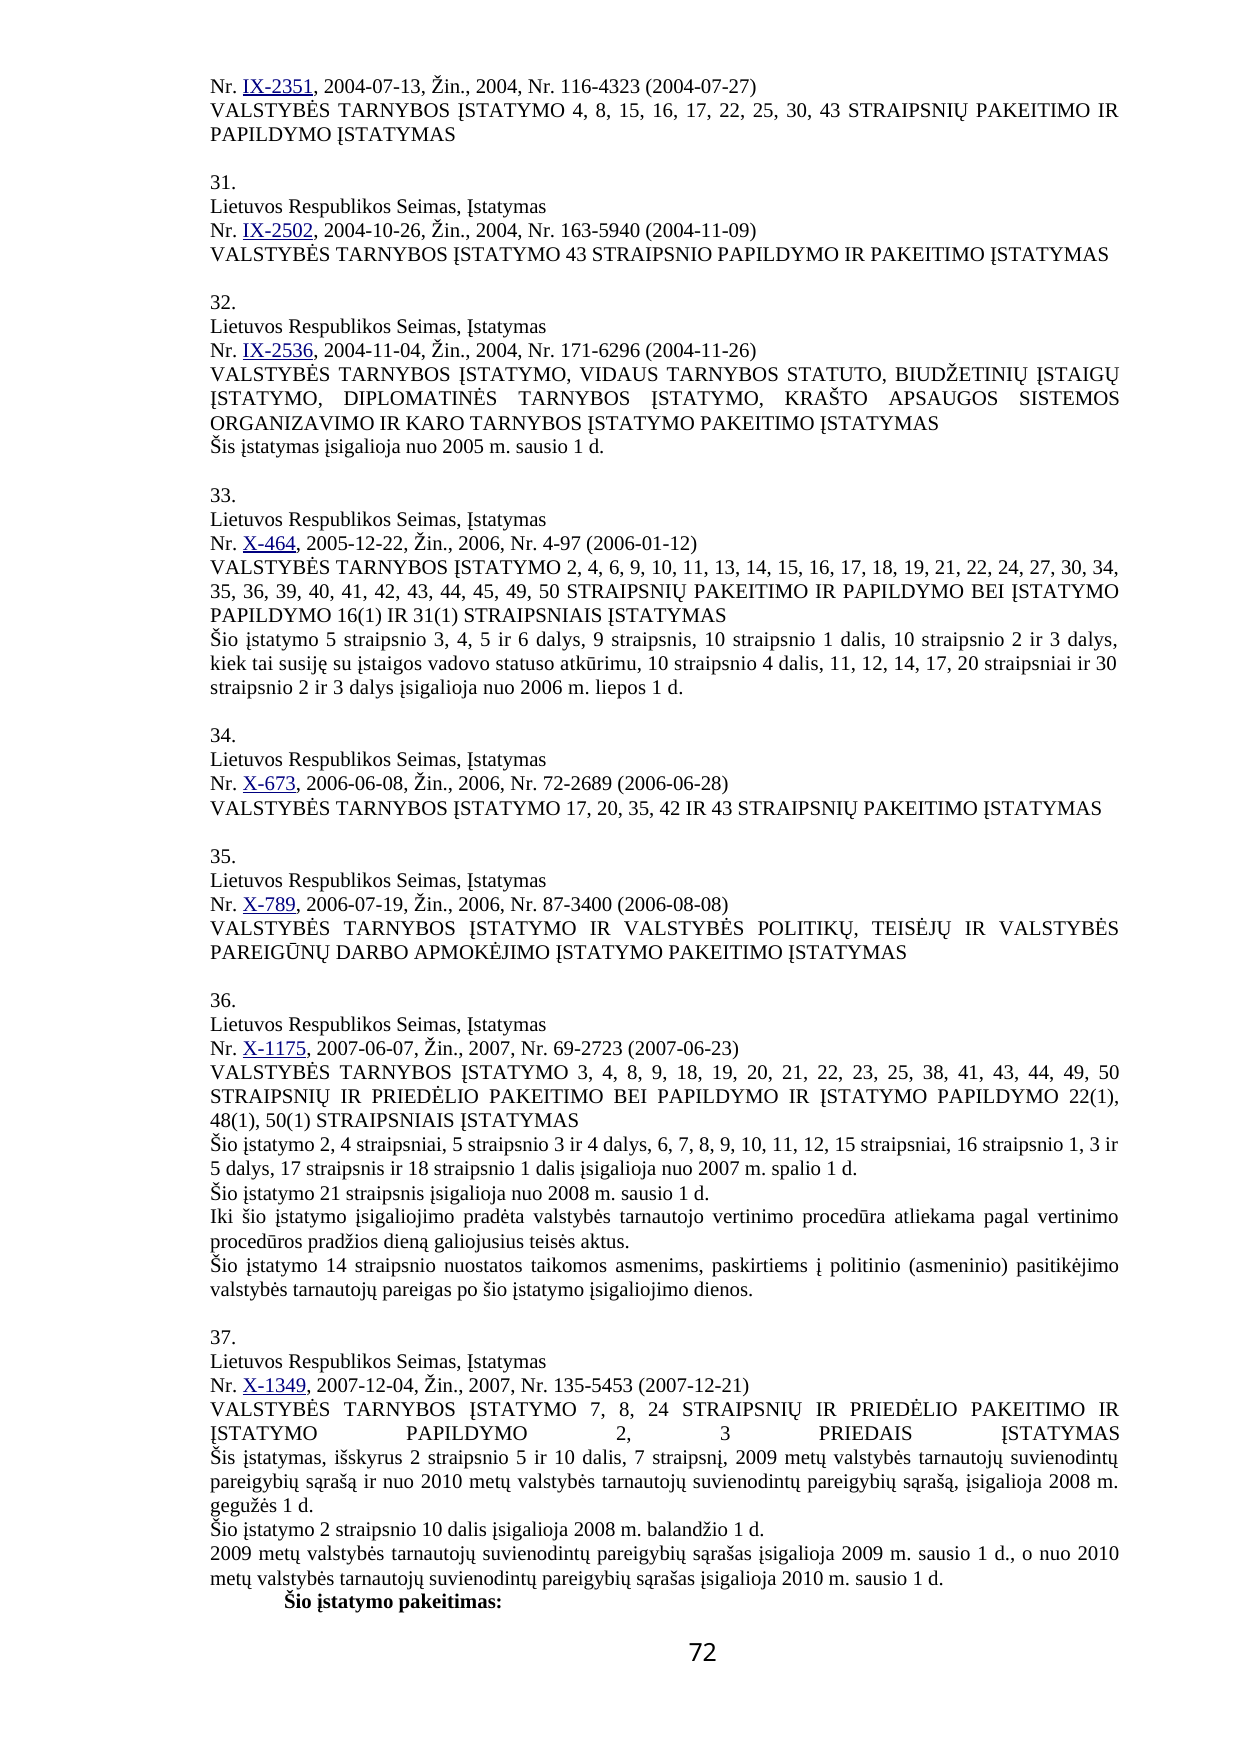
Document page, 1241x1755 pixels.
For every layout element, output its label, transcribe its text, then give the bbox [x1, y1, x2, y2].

text Lietuvos Respublikos Seimas, Įstatymas [210, 194, 1120, 218]
text Šio įstatymo 21 straipsnis įsigalioja nuo 2008 m. sausio 1 d. [210, 1180, 1120, 1204]
text 35. [210, 843, 1120, 868]
text 33. [210, 483, 1120, 507]
text Nr. X-1175, 2007-06-07, Žin., 2007, Nr. 69-2723 (2007-06-23) [210, 1036, 1120, 1060]
text 2009 metų valstybės tarnautojų suvienodintų pareigybių sąrašas įsigalioja 2009 m. sausio 1 d., o nuo 2010 metų valstybės tarnautojų suvienodintų pareigybių sąrašas įsigalioja 2010 m. sausio 1 d. [210, 1541, 1120, 1589]
text 31. [210, 170, 1120, 194]
text 36. [210, 988, 1120, 1012]
text VALSTYBĖS TARNYBOS ĮSTATYMO, VIDAUS TARNYBOS STATUTO, BIUDŽETINIŲ ĮSTAIGŲ ĮSTATYMO, DIPLOMATINĖS TARNYBOS ĮSTATYMO, KRAŠTO APSAUGOS SISTEMOS ORGANIZAVIMO IR KARO TARNYBOS ĮSTATYMO PAKEITIMO ĮSTATYMAS [210, 362, 1120, 434]
text Nr. X-1349, 2007-12-04, Žin., 2007, Nr. 135-5453 (2007-12-21) [210, 1373, 1120, 1397]
text VALSTYBĖS TARNYBOS ĮSTATYMO 43 STRAIPSNIO PAPILDYMO IR PAKEITIMO ĮSTATYMAS [210, 242, 1120, 266]
text VALSTYBĖS TARNYBOS ĮSTATYMO 17, 20, 35, 42 IR 43 STRAIPSNIŲ PAKEITIMO ĮSTATYMAS [210, 795, 1120, 819]
text 37. [210, 1325, 1120, 1349]
text Lietuvos Respublikos Seimas, Įstatymas [210, 747, 1120, 771]
text Nr. X-789, 2006-07-19, Žin., 2006, Nr. 87-3400 (2006-08-08) [210, 892, 1120, 916]
text Šio įstatymo 2, 4 straipsniai, 5 straipsnio 3 ir 4 dalys, 6, 7, 8, 9, 10, 11, 12, 15 straipsniai, 16 straipsnio 1, 3 ir 5 dalys, 17 straipsnis ir 18 straipsnio 1 dalis įsigalioja nuo 2007 m. spalio 1 d. [210, 1132, 1120, 1180]
text 34. [210, 723, 1120, 747]
text VALSTYBĖS TARNYBOS ĮSTATYMO 7, 8, 24 STRAIPSNIŲ IR PRIEDĖLIO PAKEITIMO IR ĮSTATYMO PAPILDYMO 2, 3 PRIEDAIS ĮSTATYMAS Šis įstatymas, išskyrus 2 straipsnio 5 ir 10 dalis, 7 straipsnį, 2009 metų valstybės tarnautojų suvienodintų pareigybių sąrašą ir nuo 2010 metų valstybės tarnautojų suvienodintų pareigybių sąrašą, įsigalioja 2008 m. gegužės 1 d. [210, 1397, 1120, 1517]
text Lietuvos Respublikos Seimas, Įstatymas [210, 1349, 1120, 1373]
text Lietuvos Respublikos Seimas, Įstatymas [210, 868, 1120, 892]
text Lietuvos Respublikos Seimas, Įstatymas [210, 314, 1120, 338]
text Šio įstatymo 5 straipsnio 3, 4, 5 ir 6 dalys, 9 straipsnis, 10 straipsnio 1 dalis, 10 straipsnio 2 ir 3 dalys, kiek tai susiję su įstaigos vadovo statuso atkūrimu, 10 straipsnio 4 dalis, 11, 12, 14, 17, 20 straipsniai ir 30 straipsnio 2 ir 3 dalys įsigalioja nuo 2006 m. liepos 1 d. [210, 627, 1120, 699]
text Lietuvos Respublikos Seimas, Įstatymas [210, 1012, 1120, 1036]
text VALSTYBĖS TARNYBOS ĮSTATYMO 4, 8, 15, 16, 17, 22, 25, 30, 43 STRAIPSNIŲ PAKEITIMO IR PAPILDYMO ĮSTATYMAS [210, 98, 1120, 146]
text Šio įstatymo 2 straipsnio 10 dalis įsigalioja 2008 m. balandžio 1 d. [210, 1517, 1120, 1541]
text Lietuvos Respublikos Seimas, Įstatymas [210, 507, 1120, 531]
text Šis įstatymas įsigalioja nuo 2005 m. sausio 1 d. [210, 434, 1120, 458]
text Nr. IX-2351, 2004-07-13, Žin., 2004, Nr. 116-4323 (2004-07-27) [210, 73, 1120, 98]
text VALSTYBĖS TARNYBOS ĮSTATYMO 2, 4, 6, 9, 10, 11, 13, 14, 15, 16, 17, 18, 19, 21, 22, 24, 27, 30, 34, 35, 36, 39, 40, 41, 42, 43, 44, 45, 49, 50 STRAIPSNIŲ PAKEITIMO IR PAPILDYMO BEI ĮSTATYMO PAPILDYMO 16(1) IR 31(1) STRAIPSNIAIS ĮSTATYMAS [210, 555, 1120, 627]
text VALSTYBĖS TARNYBOS ĮSTATYMO 3, 4, 8, 9, 18, 19, 20, 21, 22, 23, 25, 38, 41, 43, 44, 49, 50 STRAIPSNIŲ IR PRIEDĖLIO PAKEITIMO BEI PAPILDYMO IR ĮSTATYMO PAPILDYMO 22(1), 48(1), 50(1) STRAIPSNIAIS ĮSTATYMAS [210, 1060, 1120, 1132]
text 32. [210, 290, 1120, 314]
text Šio įstatymo pakeitimas: [210, 1589, 1120, 1613]
text Nr. IX-2502, 2004-10-26, Žin., 2004, Nr. 163-5940 (2004-11-09) [210, 218, 1120, 242]
text Nr. IX-2536, 2004-11-04, Žin., 2004, Nr. 171-6296 (2004-11-26) [210, 338, 1120, 362]
text Nr. X-464, 2005-12-22, Žin., 2006, Nr. 4-97 (2006-01-12) [210, 531, 1120, 555]
text Šio įstatymo 14 straipsnio nuostatos taikomos asmenims, paskirtiems į politinio (asmeninio) pasitikėjimo valstybės tarnautojų pareigas po šio įstatymo įsigaliojimo dienos. [210, 1253, 1120, 1301]
text Nr. X-673, 2006-06-08, Žin., 2006, Nr. 72-2689 (2006-06-28) [210, 771, 1120, 795]
text VALSTYBĖS TARNYBOS ĮSTATYMO IR VALSTYBĖS POLITIKŲ, TEISĖJŲ IR VALSTYBĖS PAREIGŪNŲ DARBO APMOKĖJIMO ĮSTATYMO PAKEITIMO ĮSTATYMAS [210, 916, 1120, 964]
text Iki šio įstatymo įsigaliojimo pradėta valstybės tarnautojo vertinimo procedūra atliekama pagal vertinimo procedūros pradžios dieną galiojusius teisės aktus. [210, 1204, 1120, 1253]
